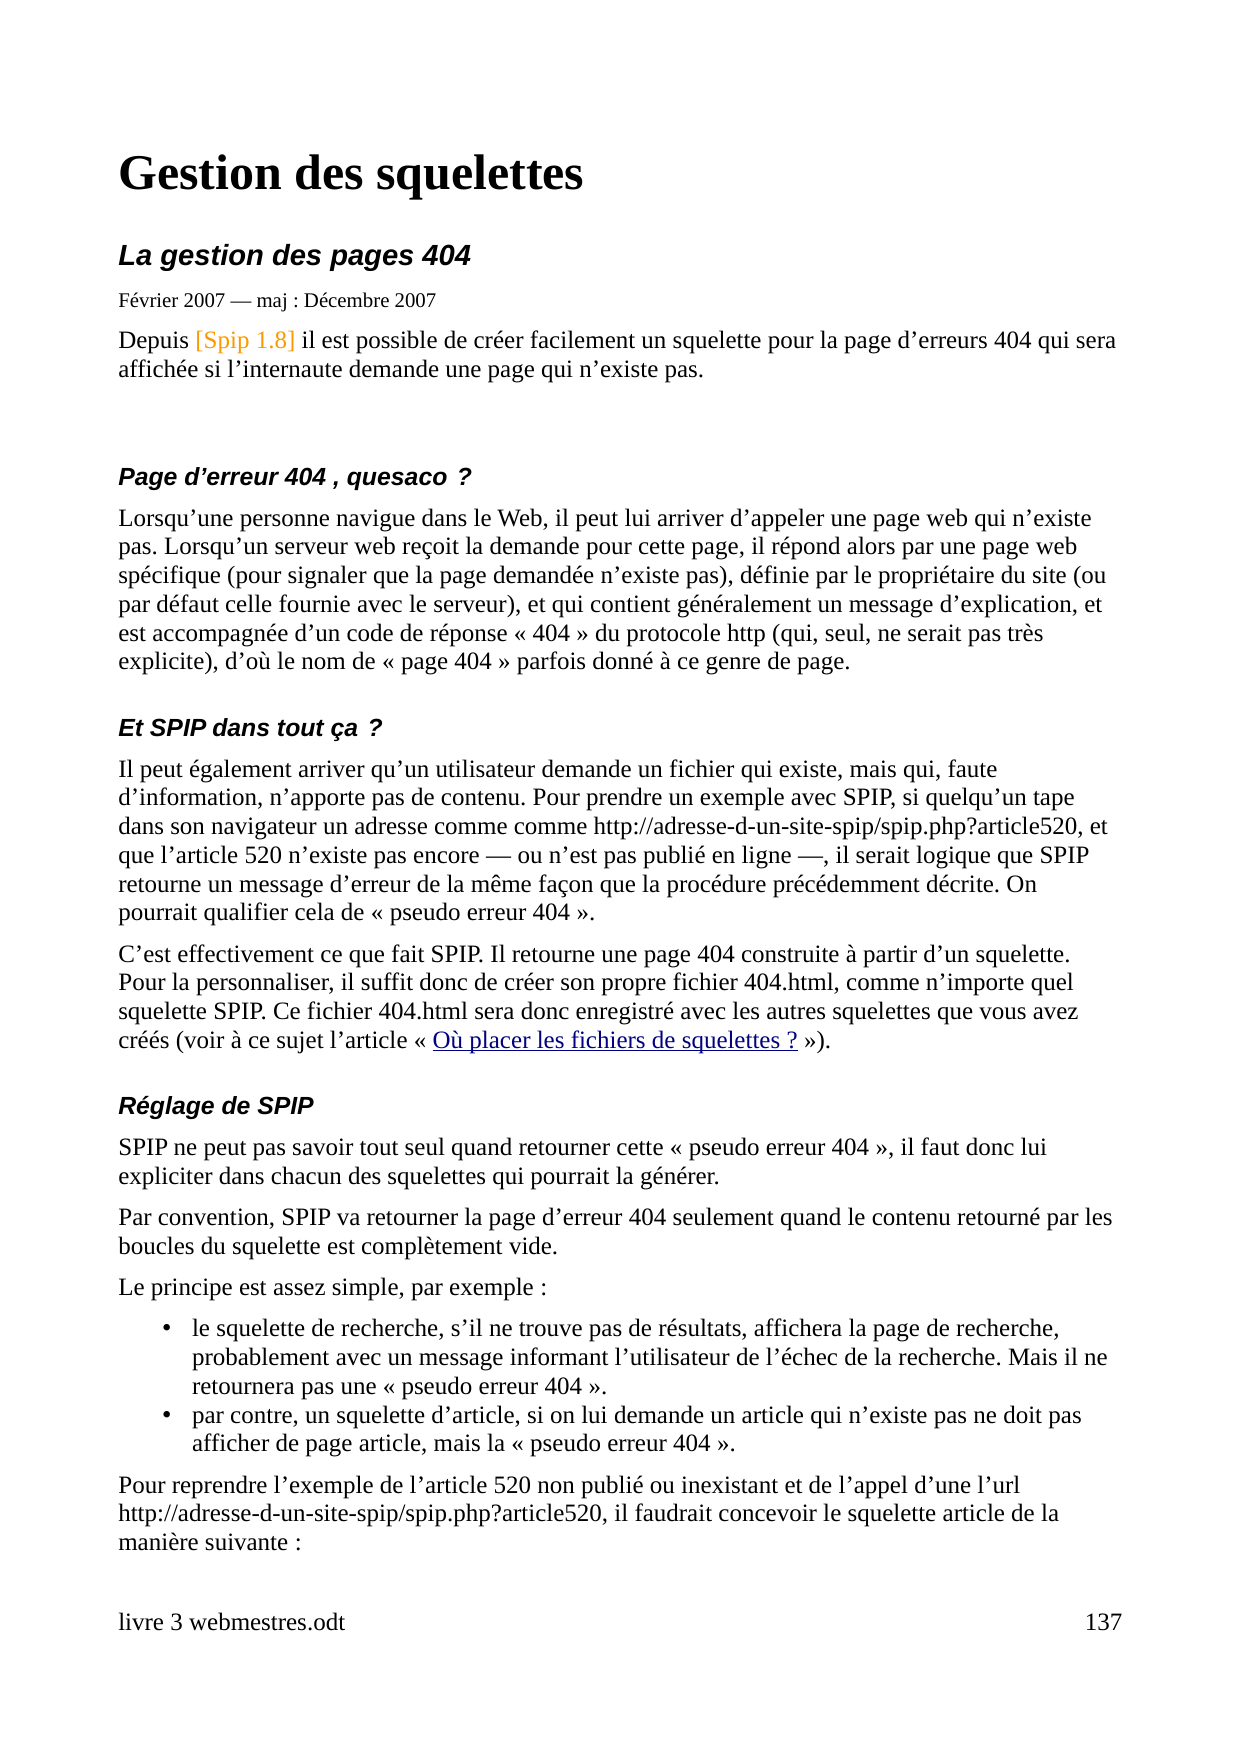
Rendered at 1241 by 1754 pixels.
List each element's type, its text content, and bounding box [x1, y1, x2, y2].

subtitle Réglage de SPIP [118, 1091, 1122, 1120]
subtitle La gestion des pages 404 [118, 238, 1122, 272]
text Par convention, SPIP va retourner la page d’erreur 404 seulement quand le contenu retourné par les boucles du squelette est complètement vide. [118, 1202, 1122, 1260]
subtitle Et SPIP dans tout ça ? [118, 713, 1122, 741]
list le squelette de recherche, s’il ne trouve pas de résultats, affichera la page de recherche, probablement avec un message informant l’utilisateur de l’échec de la recherche. Mais il ne retournera pas une « pseudo erreur 404 ». [162, 1313, 1122, 1400]
text Février 2007 — maj : Décembre 2007 [118, 284, 1122, 313]
text Le principe est assez simple, par exemple : [118, 1272, 1122, 1301]
text Lorsqu’une personne navigue dans le Web, il peut lui arriver d’appeler une page web qui n’existe pas. Lorsqu’un serveur web reçoit la demande pour cette page, il répond alors par une page web spécifique (pour signaler que la page demandée n’existe pas), définie par le propriétaire du site (ou par défaut celle fournie avec le serveur), et qui contient généralement un message d’explication, et est accompagnée d’un code de réponse « 404 » du protocole http (qui, seul, ne serait pas très explicite), d’où le nom de « page 404 » parfois donné à ce genre de page. [118, 503, 1122, 675]
text Depuis [Spip 1.8] il est possible de créer facilement un squelette pour la page d’erreurs 404 qui sera affichée si l’internaute demande une page qui n’existe pas. [118, 325, 1122, 383]
list par contre, un squelette d’article, si on lui demande un article qui n’existe pas ne doit pas afficher de page article, mais la « pseudo erreur 404 ». [162, 1400, 1122, 1457]
text Pour reprendre l’exemple de l’article 520 non publié ou inexistant et de l’appel d’une l’url http://adresse-d-un-site-spip/spip.php?article520, il faudrait concevoir le squelette article de la manière suivante : [118, 1470, 1122, 1556]
subtitle Page d’erreur 404 , quesaco ? [118, 462, 1122, 490]
text SPIP ne peut pas savoir tout seul quand retourner cette « pseudo erreur 404 », il faut donc lui expliciter dans chacun des squelettes qui pourrait la générer. [118, 1132, 1122, 1190]
subtitle Gestion des squelettes [118, 143, 1122, 201]
text Il peut également arriver qu’un utilisateur demande un fichier qui existe, mais qui, faute d’information, n’apporte pas de contenu. Pour prendre un exemple avec SPIP, si quelqu’un tape dans son navigateur un adresse comme comme http://adresse-d-un-site-spip/spip.php?article520, et que l’article 520 n’existe pas encore — ou n’est pas publié en ligne —, il serait logique que SPIP retourne un message d’erreur de la même façon que la procédure précédemment décrite. On pourrait qualifier cela de « pseudo erreur 404 ». [118, 754, 1122, 926]
text C’est effectivement ce que fait SPIP. Il retourne une page 404 construite à partir d’un squelette. Pour la personnaliser, il suffit donc de créer son propre fichier 404.html, comme n’importe quel squelette SPIP. Ce fichier 404.html sera donc enregistré avec les autres squelettes que vous avez créés (voir à ce sujet l’article « Où placer les fichiers de squelettes ? »). [118, 939, 1122, 1054]
